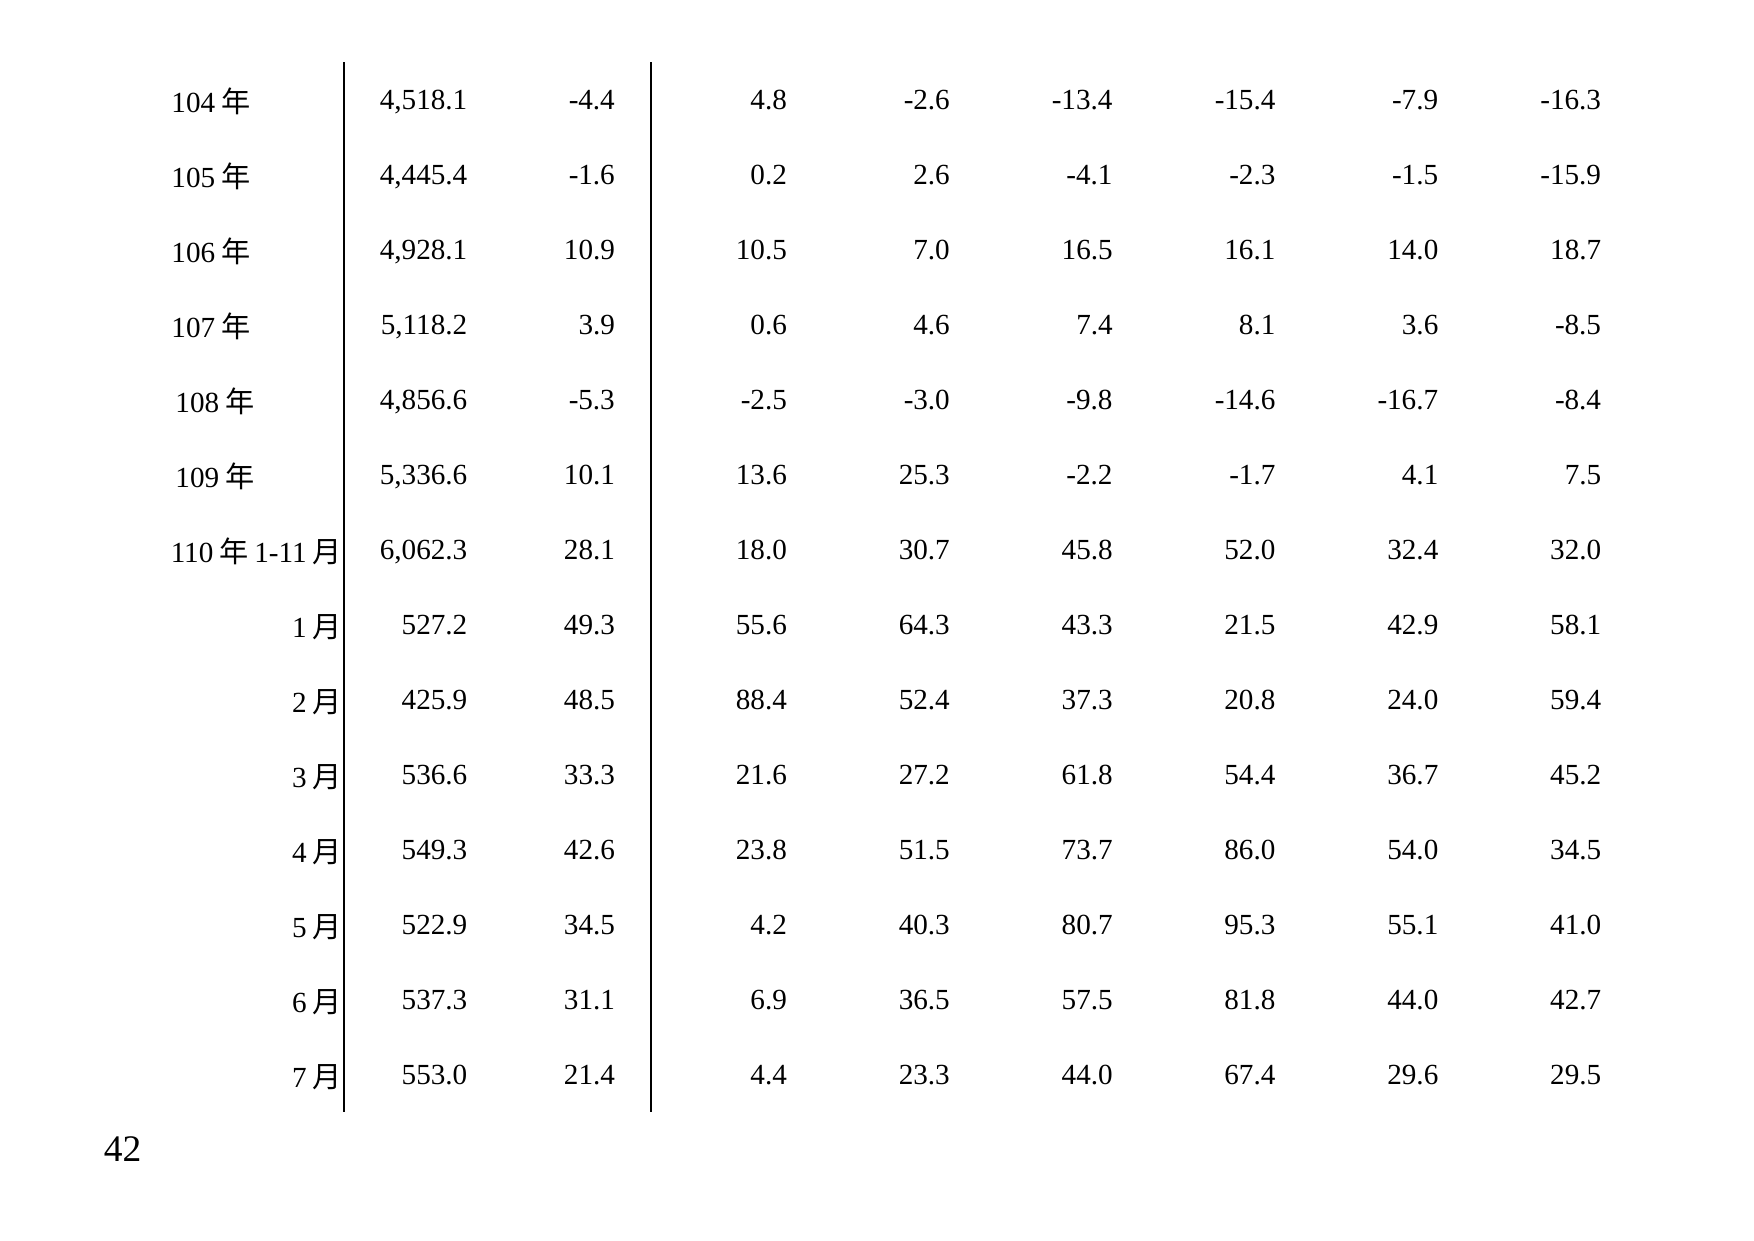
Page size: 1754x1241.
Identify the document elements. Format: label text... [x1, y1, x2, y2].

table_cell 54.4 [1149, 737, 1312, 812]
table_cell 25.3 [823, 437, 986, 512]
table_cell 45.2 [1475, 737, 1637, 812]
table_cell 29.5 [1475, 1037, 1637, 1112]
table_cell 7月 [105, 1037, 343, 1112]
table_cell -14.6 [1149, 362, 1312, 437]
table_cell 18.0 [652, 512, 823, 587]
table_cell 105年 [105, 137, 343, 212]
table_cell -5.3 [504, 362, 650, 437]
table_cell 4.4 [652, 1037, 823, 1112]
table_cell 52.0 [1149, 512, 1312, 587]
table_cell 80.7 [986, 887, 1149, 962]
table_cell 4,928.1 [345, 212, 504, 287]
table_cell 5,118.2 [345, 287, 504, 362]
table_cell 54.0 [1312, 812, 1474, 887]
table_cell 67.4 [1149, 1037, 1312, 1112]
table_cell 23.8 [652, 812, 823, 887]
table_cell 42.9 [1312, 587, 1474, 662]
table_cell 6,062.3 [345, 512, 504, 587]
table_cell 4.1 [1312, 437, 1474, 512]
table_cell -15.9 [1475, 137, 1637, 212]
table_cell -16.3 [1475, 62, 1637, 137]
table_cell -3.0 [823, 362, 986, 437]
table_cell 4.8 [652, 62, 823, 137]
table_cell 4,445.4 [345, 137, 504, 212]
table_cell 64.3 [823, 587, 986, 662]
table_cell -13.4 [986, 62, 1149, 137]
table_cell 86.0 [1149, 812, 1312, 887]
table_cell 81.8 [1149, 962, 1312, 1037]
table_cell 27.2 [823, 737, 986, 812]
table_cell 21.5 [1149, 587, 1312, 662]
table_cell 0.6 [652, 287, 823, 362]
table_cell 24.0 [1312, 662, 1474, 737]
table_cell 34.5 [504, 887, 650, 962]
table_cell -9.8 [986, 362, 1149, 437]
table_cell 4.6 [823, 287, 986, 362]
table_cell 44.0 [986, 1037, 1149, 1112]
table_cell -15.4 [1149, 62, 1312, 137]
table_cell 58.1 [1475, 587, 1637, 662]
table_cell 527.2 [345, 587, 504, 662]
table_cell 30.7 [823, 512, 986, 587]
table_cell 10.1 [504, 437, 650, 512]
table_cell 3.9 [504, 287, 650, 362]
table_cell 59.4 [1475, 662, 1637, 737]
table_cell 7.5 [1475, 437, 1637, 512]
table_cell -4.1 [986, 137, 1149, 212]
table_cell 36.5 [823, 962, 986, 1037]
table_cell 3月 [105, 737, 343, 812]
table_cell 537.3 [345, 962, 504, 1037]
table_cell 536.6 [345, 737, 504, 812]
table_cell 13.6 [652, 437, 823, 512]
table_cell 29.6 [1312, 1037, 1474, 1112]
table_cell -7.9 [1312, 62, 1474, 137]
table_cell 36.7 [1312, 737, 1474, 812]
table_cell 52.4 [823, 662, 986, 737]
table_cell 108年 [105, 362, 343, 437]
table_cell 21.4 [504, 1037, 650, 1112]
table_cell 2.6 [823, 137, 986, 212]
table_cell 88.4 [652, 662, 823, 737]
table_cell 10.5 [652, 212, 823, 287]
table_cell 6.9 [652, 962, 823, 1037]
table_cell -8.5 [1475, 287, 1637, 362]
table_cell 95.3 [1149, 887, 1312, 962]
table_cell 3.6 [1312, 287, 1474, 362]
table_cell 4月 [105, 812, 343, 887]
table_cell 32.4 [1312, 512, 1474, 587]
table_cell 1月 [105, 587, 343, 662]
table_cell 14.0 [1312, 212, 1474, 287]
table_cell 20.8 [1149, 662, 1312, 737]
table_cell 21.6 [652, 737, 823, 812]
table_cell -1.6 [504, 137, 650, 212]
table_cell 48.5 [504, 662, 650, 737]
table_cell 44.0 [1312, 962, 1474, 1037]
table_cell 7.0 [823, 212, 986, 287]
table_cell -1.7 [1149, 437, 1312, 512]
table_cell 18.7 [1475, 212, 1637, 287]
table_cell 4.2 [652, 887, 823, 962]
table_cell 6月 [105, 962, 343, 1037]
table_cell 61.8 [986, 737, 1149, 812]
table_cell 42.7 [1475, 962, 1637, 1037]
table_cell 10.9 [504, 212, 650, 287]
table_cell 42.6 [504, 812, 650, 887]
table_cell 2月 [105, 662, 343, 737]
table_cell 522.9 [345, 887, 504, 962]
table_cell 107年 [105, 287, 343, 362]
table_cell 49.3 [504, 587, 650, 662]
table_cell -2.5 [652, 362, 823, 437]
table_cell 16.5 [986, 212, 1149, 287]
table_cell 110年1-11月 [105, 512, 343, 587]
table_cell 51.5 [823, 812, 986, 887]
table_cell 40.3 [823, 887, 986, 962]
table_cell 0.2 [652, 137, 823, 212]
table_cell -2.2 [986, 437, 1149, 512]
table_cell 106年 [105, 212, 343, 287]
table_cell -1.5 [1312, 137, 1474, 212]
table_cell 31.1 [504, 962, 650, 1037]
table_cell 32.0 [1475, 512, 1637, 587]
table_cell 55.1 [1312, 887, 1474, 962]
table_cell 109年 [105, 437, 343, 512]
table_cell -4.4 [504, 62, 650, 137]
table_cell 43.3 [986, 587, 1149, 662]
table_cell 104年 [105, 62, 343, 137]
table_cell 5月 [105, 887, 343, 962]
table_cell 45.8 [986, 512, 1149, 587]
table_cell 33.3 [504, 737, 650, 812]
table_cell 55.6 [652, 587, 823, 662]
table_cell -16.7 [1312, 362, 1474, 437]
table_cell 16.1 [1149, 212, 1312, 287]
table_cell 7.4 [986, 287, 1149, 362]
table_cell 73.7 [986, 812, 1149, 887]
table_cell 553.0 [345, 1037, 504, 1112]
table_cell 37.3 [986, 662, 1149, 737]
table_cell 5,336.6 [345, 437, 504, 512]
table_cell -2.3 [1149, 137, 1312, 212]
table_cell 425.9 [345, 662, 504, 737]
table_cell 549.3 [345, 812, 504, 887]
table_cell 4,856.6 [345, 362, 504, 437]
table_cell -2.6 [823, 62, 986, 137]
table_cell 57.5 [986, 962, 1149, 1037]
table_cell 8.1 [1149, 287, 1312, 362]
table_cell 23.3 [823, 1037, 986, 1112]
table_cell 4,518.1 [345, 62, 504, 137]
table_cell 34.5 [1475, 812, 1637, 887]
table_cell 28.1 [504, 512, 650, 587]
table_cell 41.0 [1475, 887, 1637, 962]
table_cell -8.4 [1475, 362, 1637, 437]
